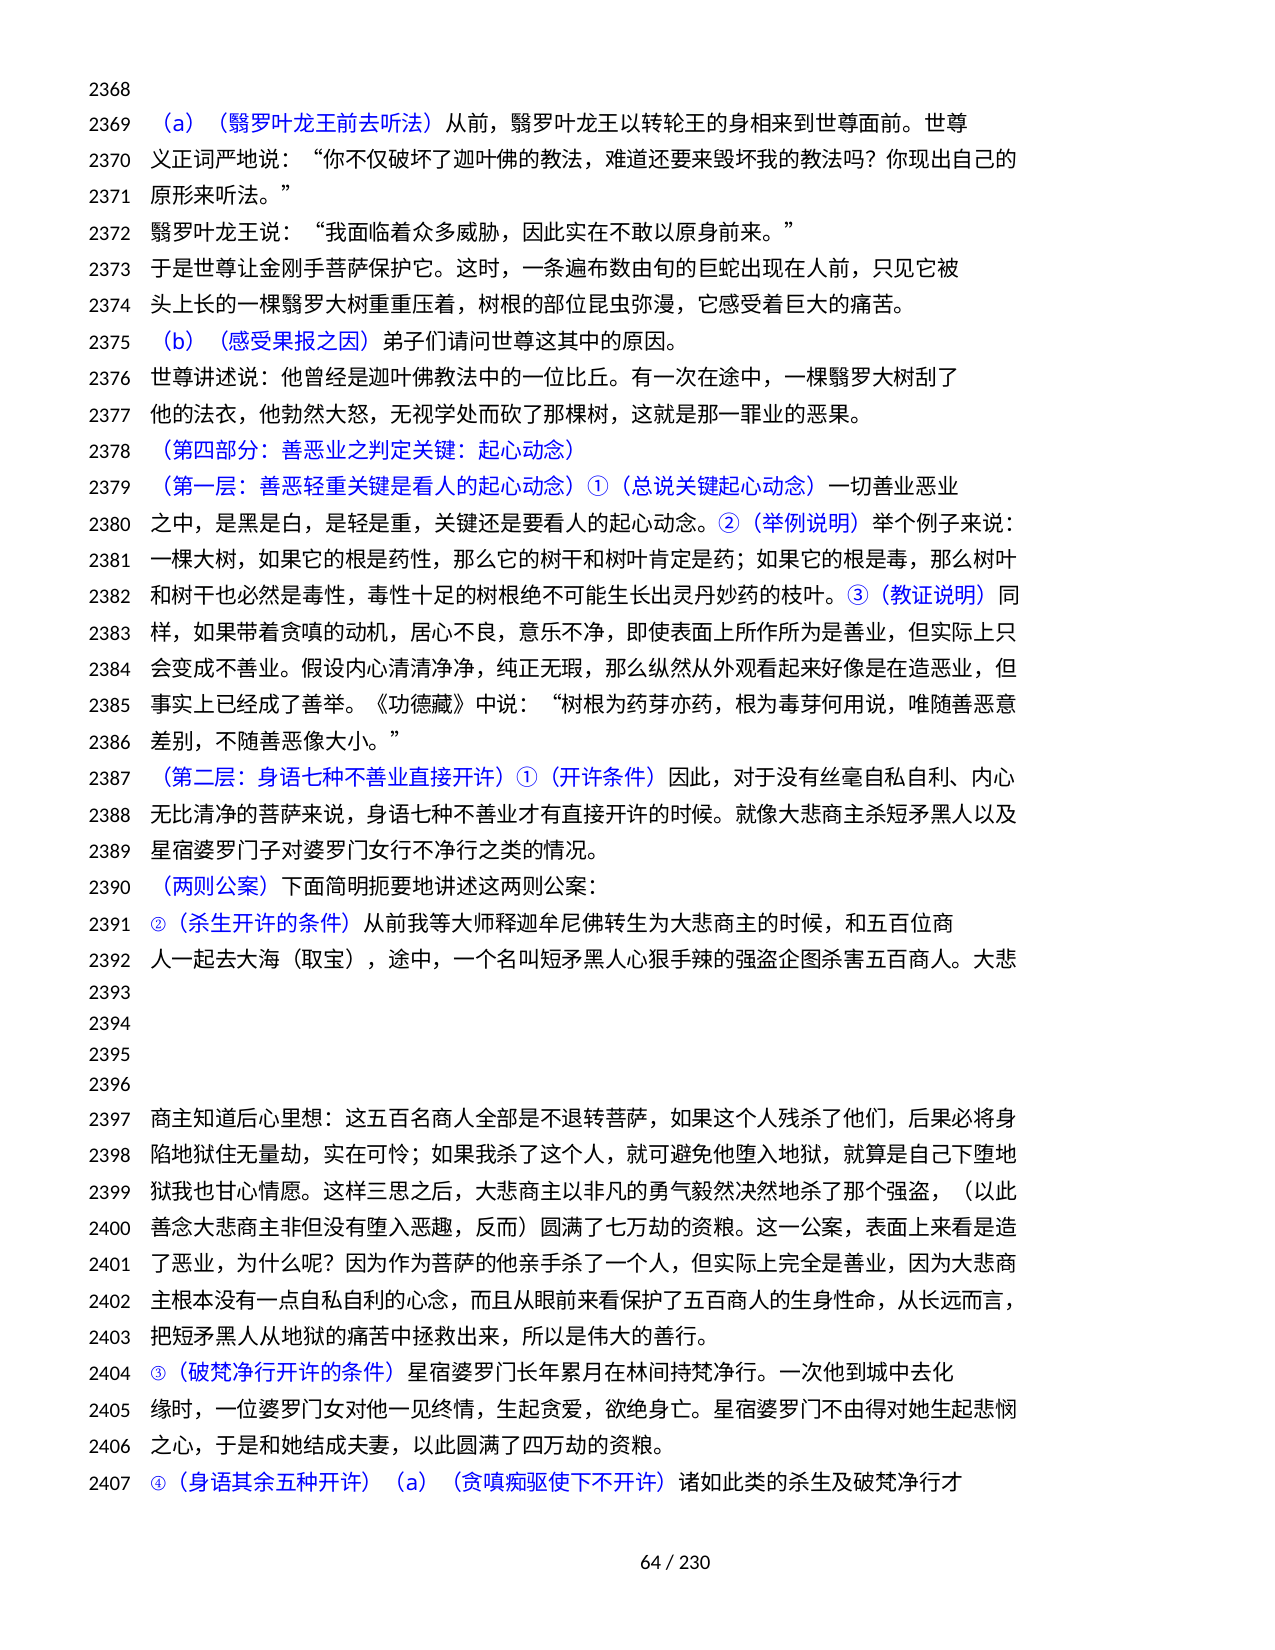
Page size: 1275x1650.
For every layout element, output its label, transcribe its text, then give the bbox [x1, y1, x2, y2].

text 头上长的一棵翳罗大树重重压着，树根的部位昆虫弥漫，它感受着巨大的痛苦。 [150, 287, 1200, 319]
text ④（身语其余五种开许）（a）（贪嗔痴驱使下不开许）诸如此类的杀生及破梵净行才 [150, 1464, 1200, 1496]
text 无比清净的菩萨来说，身语七种不善业才有直接开许的时候。就像大悲商主杀短矛黑人以及 [150, 797, 1200, 828]
text （b）（感受果报之因）弟子们请问世尊这其中的原因。 [150, 324, 1200, 356]
text 世尊讲述说：他曾经是迦叶佛教法中的一位比丘。有一次在途中，一棵翳罗大树刮了 [150, 360, 1200, 392]
text 和树干也必然是毒性，毒性十足的树根绝不可能生长出灵丹妙药的枝叶。③（教证说明）同 [150, 578, 1200, 610]
text 差别，不随善恶像大小。” [150, 724, 1200, 756]
text 一棵大树，如果它的根是药性，那么它的树干和树叶肯定是药；如果它的根是毒，那么树叶 [150, 542, 1200, 574]
text 翳罗叶龙王说：“我面临着众多威胁，因此实在不敢以原身前来。” [150, 215, 1200, 246]
text 之心，于是和她结成夫妻，以此圆满了四万劫的资粮。 [150, 1428, 1200, 1460]
text 人一起去大海（取宝），途中，一个名叫短矛黑人心狠手辣的强盗企图杀害五百商人。大悲 [150, 942, 1200, 974]
text 狱我也甘心情愿。这样三思之后，大悲商主以非凡的勇气毅然决然地杀了那个强盗，（以此 [150, 1174, 1200, 1205]
text 他的法衣，他勃然大怒，无视学处而砍了那棵树，这就是那一罪业的恶果。 [150, 397, 1200, 428]
text 商主知道后心里想：这五百名商人全部是不退转菩萨，如果这个人残杀了他们，后果必将身 [150, 1101, 1200, 1133]
text 把短矛黑人从地狱的痛苦中拯救出来，所以是伟大的善行。 [150, 1319, 1200, 1351]
text （第四部分：善恶业之判定关键：起心动念） [150, 433, 1200, 465]
text 善念大悲商主非但没有堕入恶趣，反而）圆满了七万劫的资粮。这一公案，表面上来看是造 [150, 1210, 1200, 1242]
text （第一层：善恶轻重关键是看人的起心动念）①（总说关键起心动念）一切善业恶业 [150, 469, 1200, 501]
text （两则公案）下面简明扼要地讲述这两则公案： [150, 869, 1200, 901]
text ②（杀生开许的条件）从前我等大师释迦牟尼佛转生为大悲商主的时候，和五百位商 [150, 906, 1200, 937]
text 事实上已经成了善举。《功德藏》中说：“树根为药芽亦药，根为毒芽何用说，唯随善恶意 [150, 687, 1200, 719]
text 星宿婆罗门子对婆罗门女行不净行之类的情况。 [150, 833, 1200, 864]
text （第二层：身语七种不善业直接开许）①（开许条件）因此，对于没有丝毫自私自利、内心 [150, 760, 1200, 792]
text 之中，是黑是白，是轻是重，关键还是要看人的起心动念。②（举例说明）举个例子来说： [150, 506, 1200, 537]
text ③（破梵净行开许的条件）星宿婆罗门长年累月在林间持梵净行。一次他到城中去化 [150, 1355, 1200, 1387]
text 缘时，一位婆罗门女对他一见终情，生起贪爱，欲绝身亡。星宿婆罗门不由得对她生起悲悯 [150, 1392, 1200, 1423]
text 义正词严地说：“你不仅破坏了迦叶佛的教法，难道还要来毁坏我的教法吗？你现出自己的 [150, 142, 1200, 174]
text 会变成不善业。假设内心清清净净，纯正无瑕，那么纵然从外观看起来好像是在造恶业，但 [150, 651, 1200, 683]
text 原形来听法。” [150, 178, 1200, 210]
text 了恶业，为什么呢？因为作为菩萨的他亲手杀了一个人，但实际上完全是善业，因为大悲商 [150, 1246, 1200, 1278]
text 主根本没有一点自私自利的心念，而且从眼前来看保护了五百商人的生身性命，从长远而言， [150, 1283, 1200, 1314]
text 陷地狱住无量劫，实在可怜；如果我杀了这个人，就可避免他堕入地狱，就算是自己下堕地 [150, 1137, 1200, 1169]
text 样，如果带着贪嗔的动机，居心不良，意乐不净，即使表面上所作所为是善业，但实际上只 [150, 615, 1200, 646]
text （a）（翳罗叶龙王前去听法）从前，翳罗叶龙王以转轮王的身相来到世尊面前。世尊 [150, 106, 1200, 137]
text 于是世尊让金刚手菩萨保护它。这时，一条遍布数由旬的巨蛇出现在人前，只见它被 [150, 251, 1200, 283]
